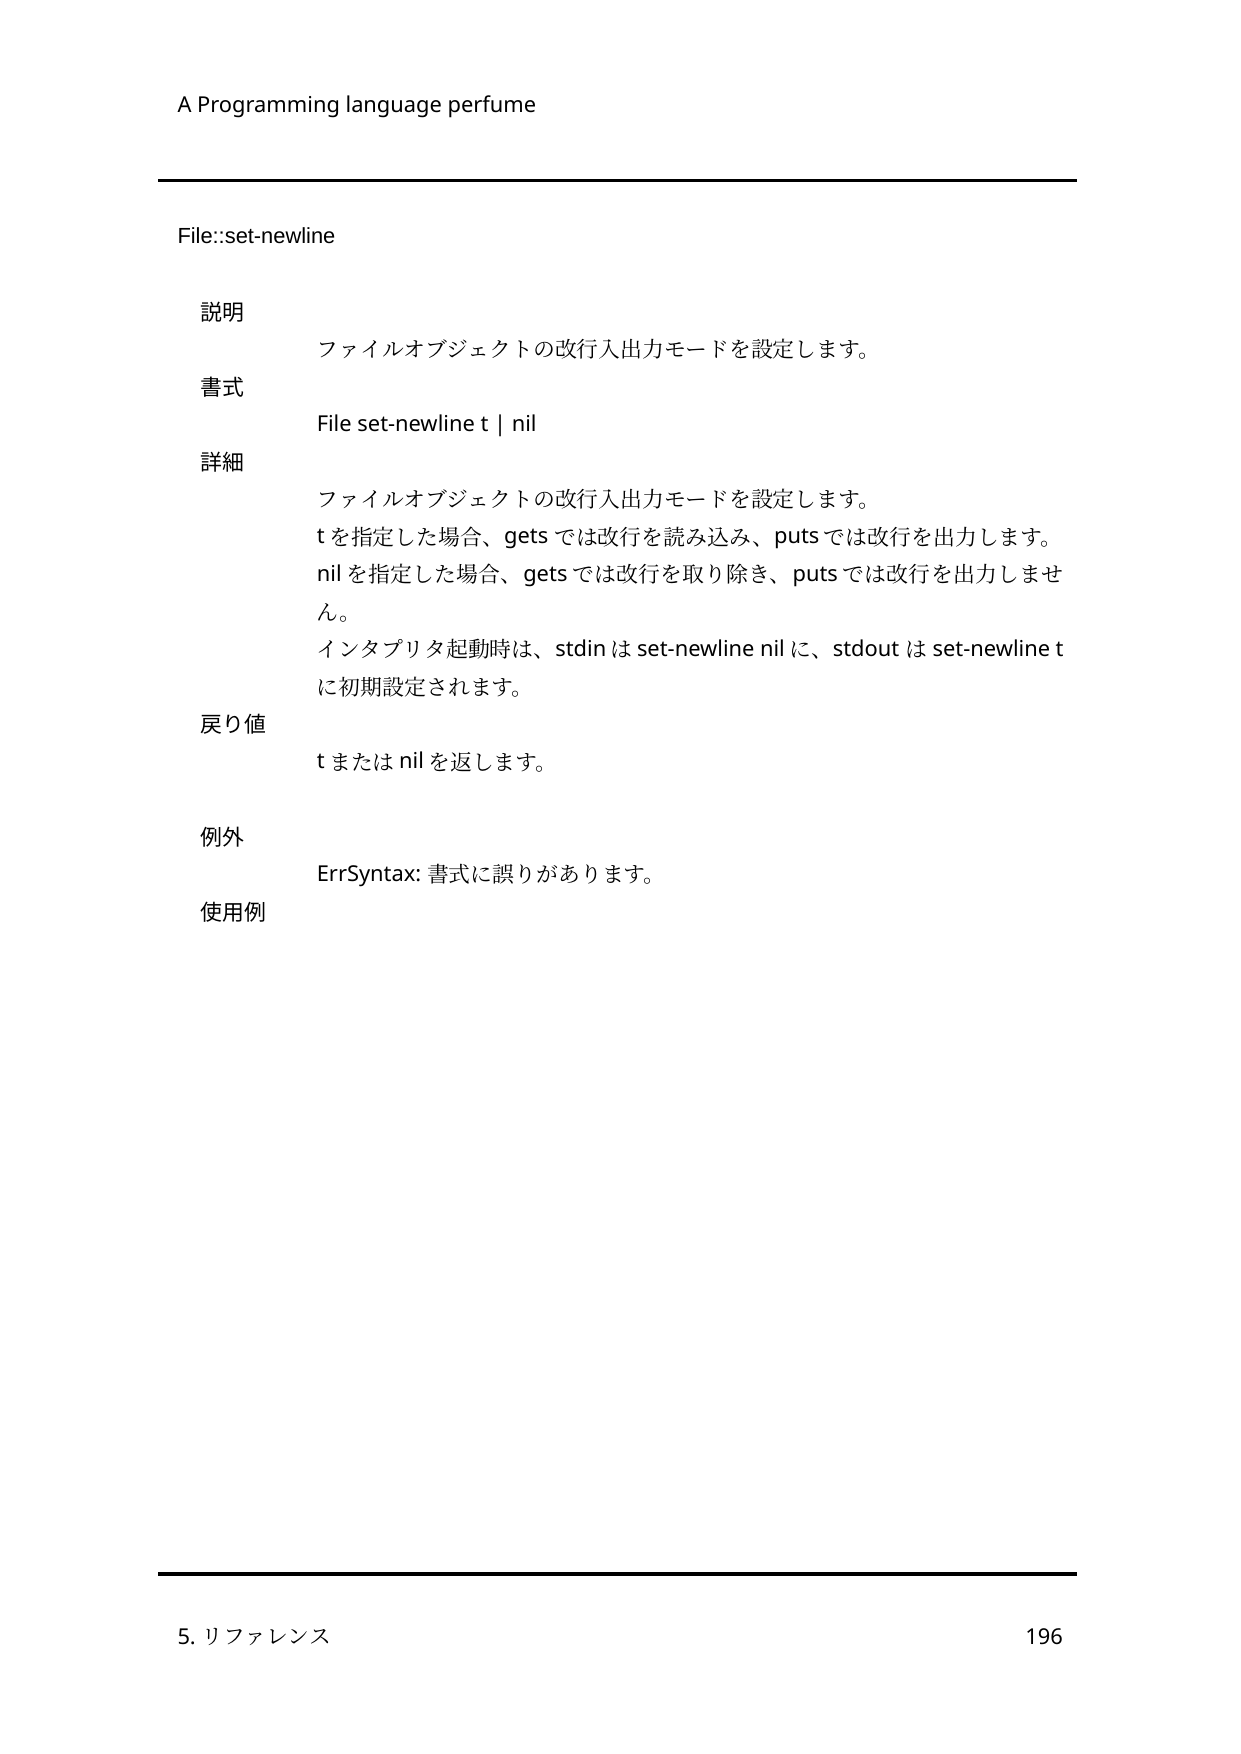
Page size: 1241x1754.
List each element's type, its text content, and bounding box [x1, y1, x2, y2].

table_cell 詳細 [200, 442, 317, 704]
subtitle File::set-newline [177, 217, 1063, 254]
table_header ファイルオブジェクトの改行入出力モードを設定します。 [317, 292, 1063, 367]
table_cell File set-newline t | nil [317, 367, 1063, 442]
table_cell 戻り値 [200, 704, 317, 792]
table_cell 例外 [200, 792, 317, 892]
table_cell ErrSyntax: 書式に誤りがあります。 [317, 792, 1063, 892]
table_header 説明 [200, 292, 317, 367]
table_cell 使用例 [200, 892, 317, 967]
table_cell 書式 [200, 367, 317, 442]
table_cell [317, 892, 1063, 967]
table_cell ファイルオブジェクトの改行入出力モードを設定します。 tを指定した場合、gets では改行を読み込み、putsでは改行を出力します。 nilを指定した場合、getsでは改行を取り除き、putsでは改行を出力しません。 インタプリタ起動時は、stdinはset-newline nilに、stdout は set-newline t に初期設定されます。 [317, 442, 1063, 704]
table_cell tまたはnilを返します。 [317, 704, 1063, 792]
